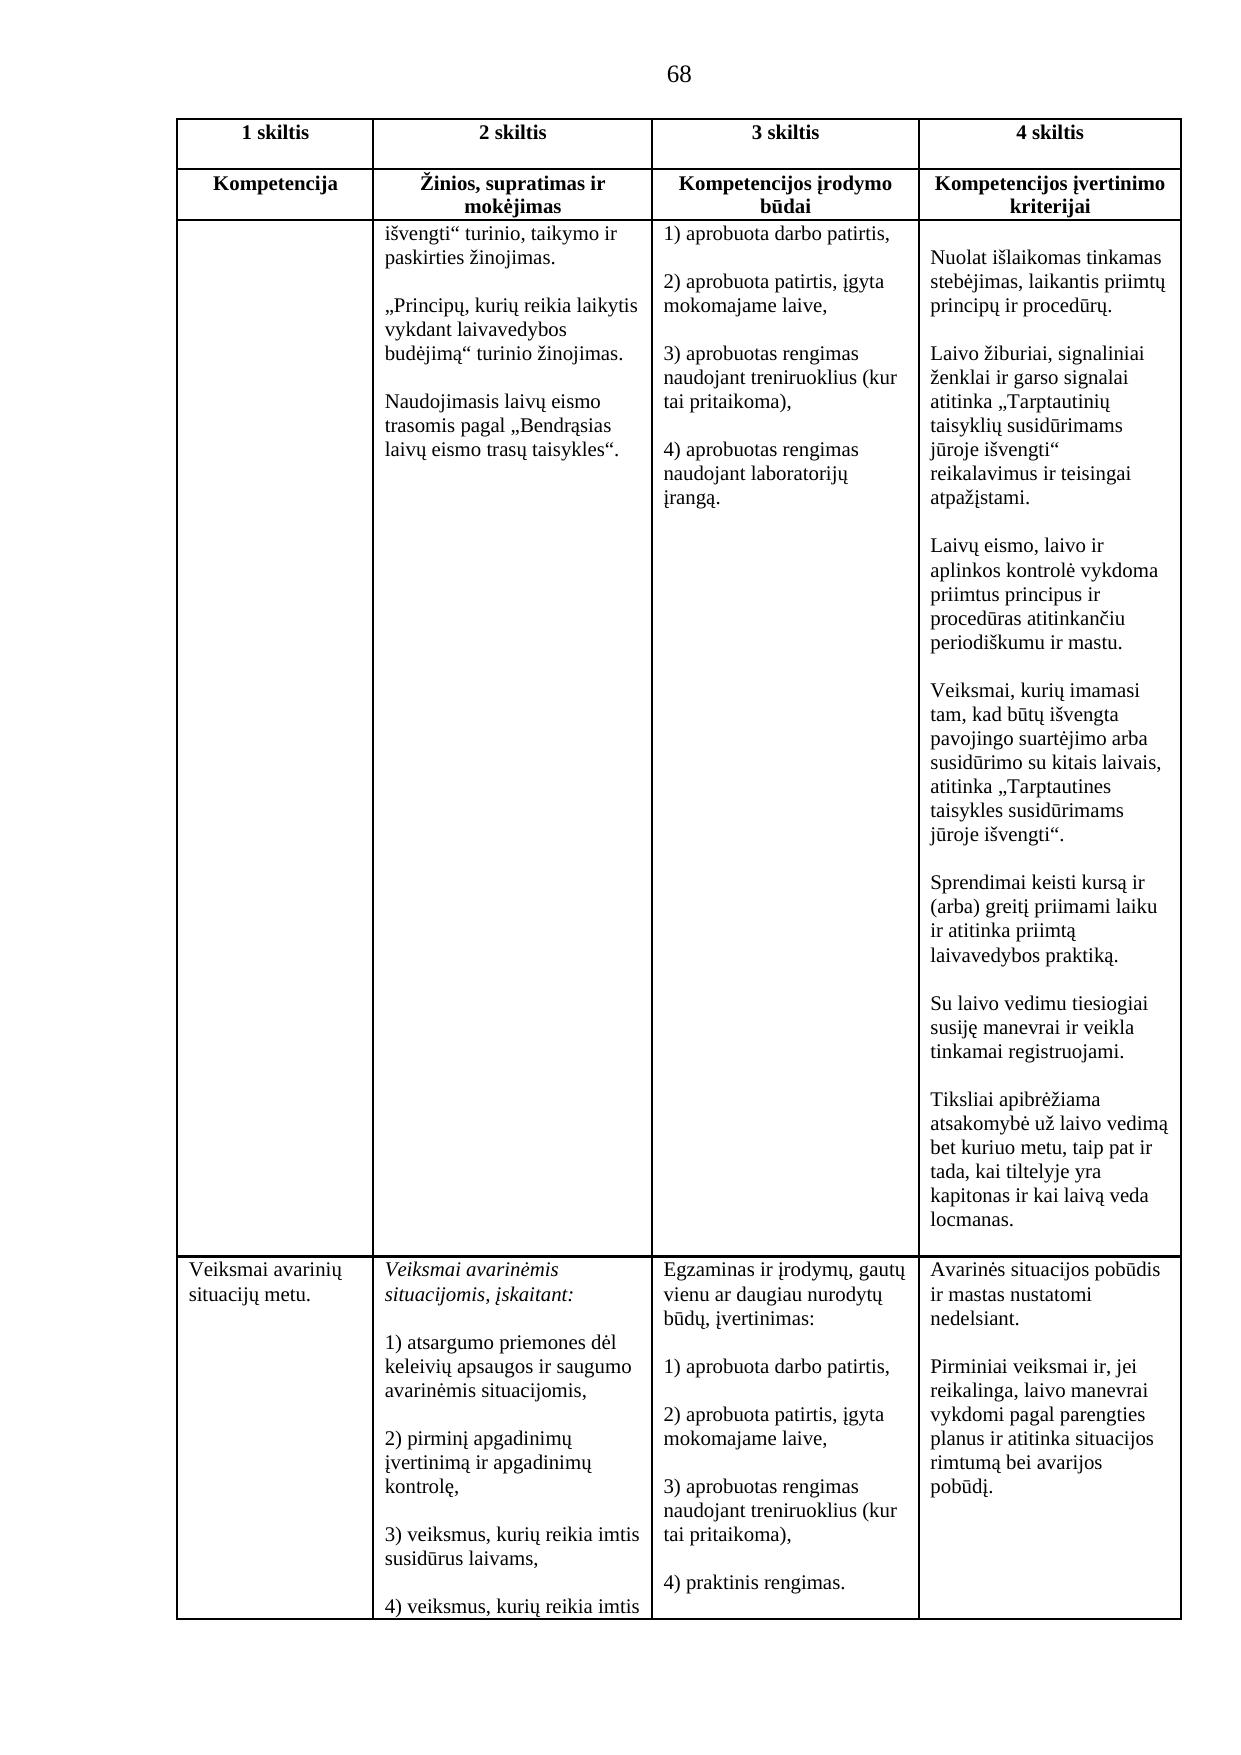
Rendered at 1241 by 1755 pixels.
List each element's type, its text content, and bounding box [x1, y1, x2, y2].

table_cell Nuolat išlaikomas tinkamas stebėjimas, laikantis priimtų principų ir procedūrų. Laivo žiburiai, signaliniai ženklai ir garso signalai atitinka „Tarptautinių taisyklių susidūrimams jūroje išvengti“ reikalavimus ir teisingai atpažįstami. Laivų eismo, laivo ir aplinkos kontrolė vykdoma priimtus principus ir procedūras atitinkančiu periodiškumu ir mastu. Veiksmai, kurių imamasi tam, kad būtų išvengta pavojingo suartėjimo arba susidūrimo su kitais laivais, atitinka „Tarptautines taisykles susidūrimams jūroje išvengti“. Sprendimai keisti kursą ir (arba) greitį priimami laiku ir atitinka priimtą laivavedybos praktiką. Su laivo vedimu tiesiogiai susiję manevrai ir veikla tinkamai registruojami. Tiksliai apibrėžiama atsakomybė už laivo vedimą bet kuriuo metu, taip pat ir tada, kai tiltelyje yra kapitonas ir kai laivą veda locmanas. [920, 221, 1180, 1255]
table_cell Kompetencijos įrodymo būdai [653, 170, 918, 218]
table_cell išvengti“ turinio, taikymo ir paskirties žinojimas. „Principų, kurių reikia laikytis vykdant laivavedybos budėjimą“ turinio žinojimas. Naudojimasis laivų eismo trasomis pagal „Bendrąsias laivų eismo trasų taisykles“. [374, 221, 651, 1255]
table_cell Avarinės situacijos pobūdis ir mastas nustatomi nedelsiant. Pirminiai veiksmai ir, jei reikalinga, laivo manevrai vykdomi pagal parengties planus ir atitinka situacijos rimtumą bei avarijos pobūdį. [920, 1258, 1180, 1618]
table_cell 1) aprobuota darbo patirtis, 2) aprobuota patirtis, įgyta mokomajame laive, 3) aprobuotas rengimas naudojant treniruoklius (kur tai pritaikoma), 4) aprobuotas rengimas naudojant laboratorijų įrangą. [653, 221, 918, 1255]
table_cell Veiksmai avarinėmis situacijomis, įskaitant: 1) atsargumo priemones dėl keleivių apsaugos ir saugumo avarinėmis situacijomis, 2) pirminį apgadinimų įvertinimą ir apgadinimų kontrolę, 3) veiksmus, kurių reikia imtis susidūrus laivams, 4) veiksmus, kurių reikia imtis [374, 1258, 651, 1618]
table_header 3 skiltis [653, 120, 918, 168]
table_cell [178, 221, 372, 1255]
table_cell Egzaminas ir įrodymų, gautų vienu ar daugiau nurodytų būdų, įvertinimas: 1) aprobuota darbo patirtis, 2) aprobuota patirtis, įgyta mokomajame laive, 3) aprobuotas rengimas naudojant treniruoklius (kur tai pritaikoma), 4) praktinis rengimas. [653, 1258, 918, 1618]
table_cell Veiksmai avarinių situacijų metu. [178, 1258, 372, 1618]
table_cell Žinios, supratimas ir mokėjimas [374, 170, 651, 218]
table_header 1 skiltis [178, 120, 372, 168]
table_header 2 skiltis [374, 120, 651, 168]
table_cell Kompetencijos įvertinimo kriterijai [920, 170, 1180, 218]
table_header 4 skiltis [920, 120, 1180, 168]
table_cell Kompetencija [178, 170, 372, 218]
